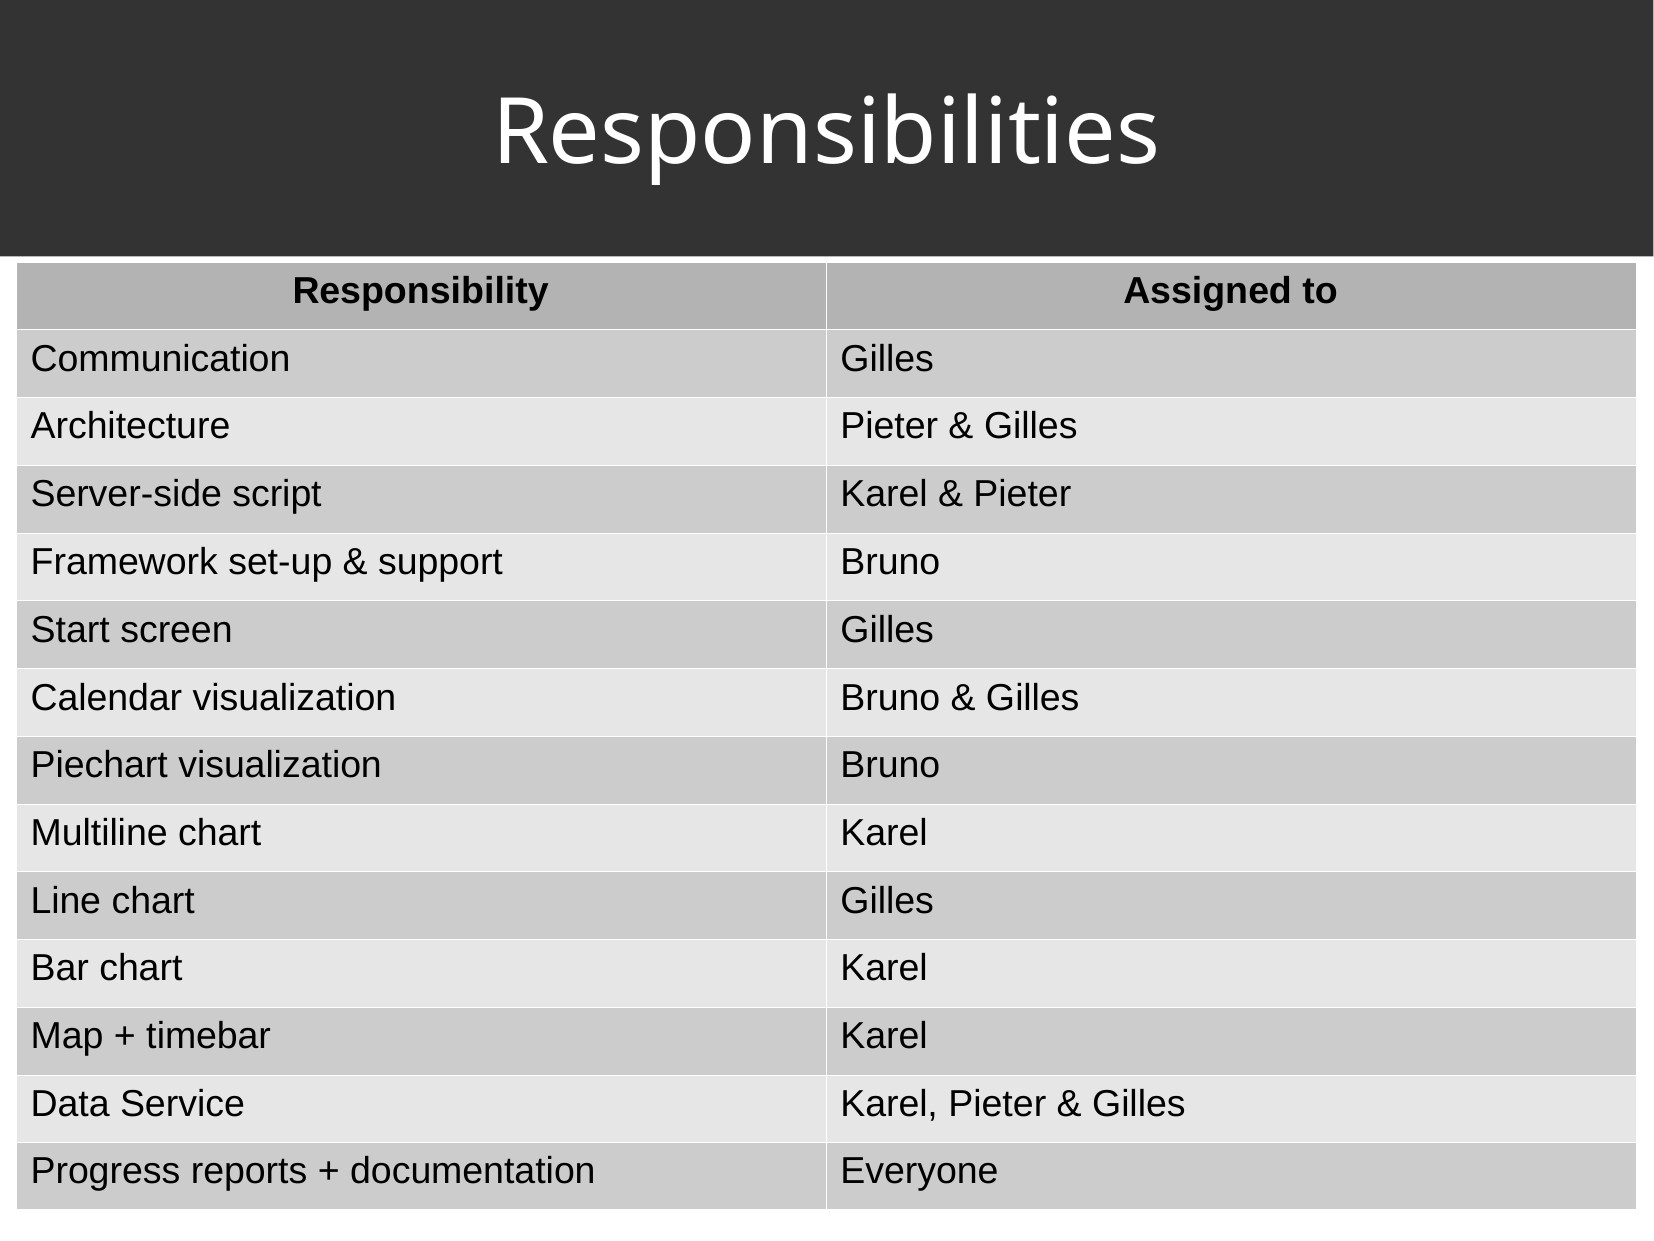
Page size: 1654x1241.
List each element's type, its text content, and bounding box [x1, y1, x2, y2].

table_cell Karel [827, 805, 1636, 871]
table_cell Gilles [827, 872, 1636, 939]
table_cell Bar chart [17, 940, 826, 1007]
table_cell Framework set-up & support [17, 534, 826, 600]
table_cell Bruno [827, 534, 1636, 600]
table_cell Karel [827, 940, 1636, 1007]
table_cell Architecture [17, 398, 826, 465]
table_cell Piechart visualization [17, 737, 826, 804]
table_cell Data Service [17, 1076, 826, 1142]
table_cell Bruno & Gilles [827, 669, 1636, 736]
table_cell Pieter & Gilles [827, 398, 1636, 465]
table_header Assigned to [827, 263, 1636, 329]
table_cell Line chart [17, 872, 826, 939]
table_header Responsibility [17, 263, 826, 329]
table_cell Server-side script [17, 466, 826, 533]
table_cell Calendar visualization [17, 669, 826, 736]
table_cell Karel, Pieter & Gilles [827, 1076, 1636, 1142]
table_cell Start screen [17, 601, 826, 668]
table_cell Communication [17, 330, 826, 397]
table_cell Gilles [827, 601, 1636, 668]
table_cell Karel [827, 1008, 1636, 1075]
table_cell Gilles [827, 330, 1636, 397]
table_cell Karel & Pieter [827, 466, 1636, 533]
table_cell Map + timebar [17, 1008, 826, 1075]
table_cell Multiline chart [17, 805, 826, 871]
title Responsibilities [0, 0, 1654, 257]
table_cell Progress reports + documentation [17, 1143, 826, 1209]
table_cell Bruno [827, 737, 1636, 804]
table_cell Everyone [827, 1143, 1636, 1209]
